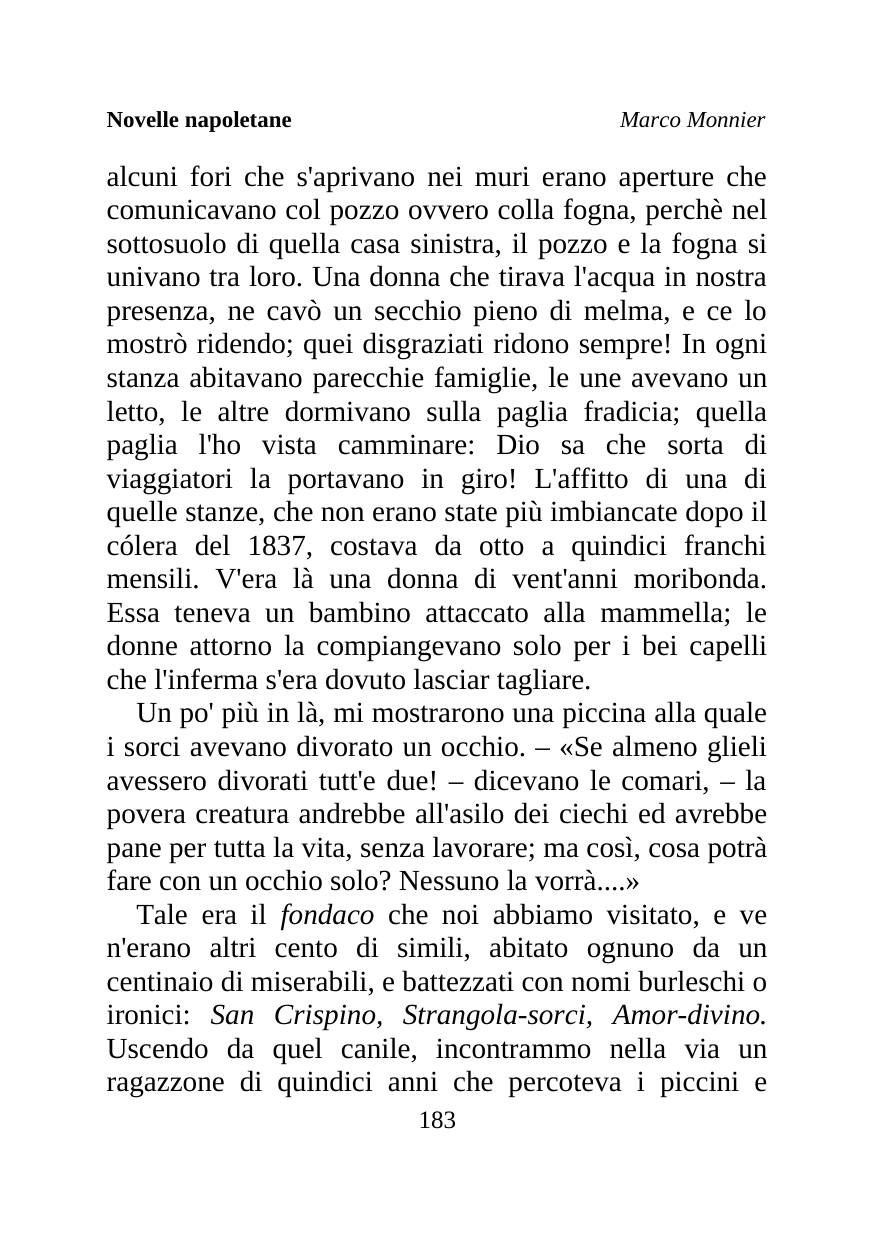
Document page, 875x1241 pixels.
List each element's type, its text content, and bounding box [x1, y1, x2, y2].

text Un po' più in là, mi mostrarono una piccina alla quale i sorci avevano divorato un occhio. – «Se almeno glieli avessero divorati tutt'e due! – dicevano le comari, – la povera creatura andrebbe all'asilo dei ciechi ed avrebbe pane per tutta la vita, senza lavorare; ma così, cosa potrà fare con un occhio solo? Nessuno la vorrà....» [106, 696, 768, 897]
text Tale era il fondaco che noi abbiamo visitato, e ve n'erano altri cento di simili, abitato ognuno da un centinaio di miserabili, e battezzati con nomi burleschi o ironici: San Crispino, Strangola-sorci, Amor-divino. Uscendo da quel canile, incontrammo nella via un ragazzone di quindici anni che percoteva i piccini e [106, 897, 768, 1098]
text alcuni fori che s'aprivano nei muri erano aperture che comunicavano col pozzo ovvero colla fogna, perchè nel sottosuolo di quella casa sinistra, il pozzo e la fogna si univano tra loro. Una donna che tirava l'acqua in nostra presenza, ne cavò un secchio pieno di melma, e ce lo mostrò ridendo; quei disgraziati ridono sempre! In ogni stanza abitavano parecchie famiglie, le une avevano un letto, le altre dormivano sulla paglia fradicia; quella paglia l'ho vista camminare: Dio sa che sorta di viaggiatori la portavano in giro! L'affitto di una di quelle stanze, che non erano state più imbiancate dopo il cólera del 1837, costava da otto a quindici franchi mensili. V'era là una donna di vent'anni moribonda. Essa teneva un bambino attaccato alla mammella; le donne attorno la compiangevano solo per i bei capelli che l'inferma s'era dovuto lasciar tagliare. [106, 159, 768, 696]
